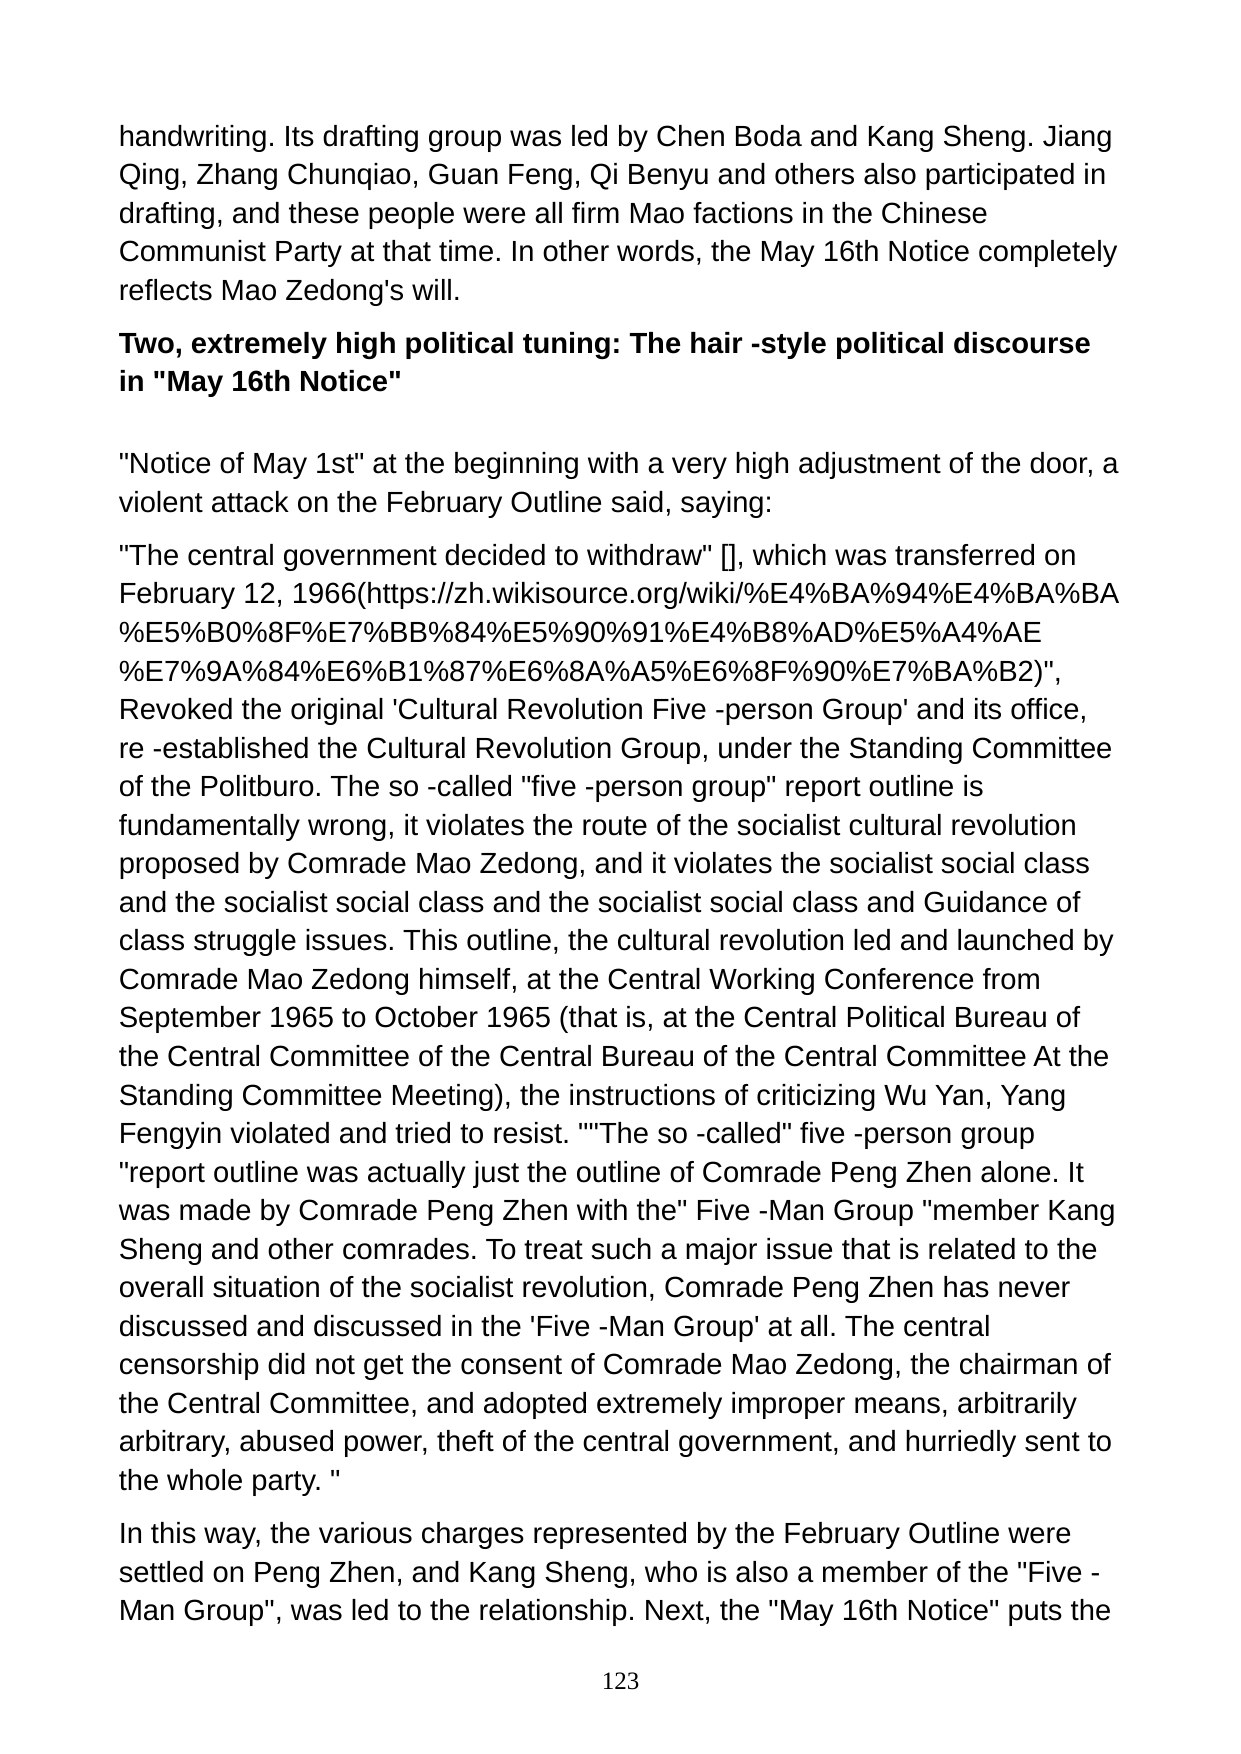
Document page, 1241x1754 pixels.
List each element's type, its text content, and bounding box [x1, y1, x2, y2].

text "Notice of May 1st" at the beginning with a very high adjustment of the door, a violent attack on the February Outline said, saying: [118, 446, 1122, 518]
text In this way, the various charges represented by the February Outline were settled on Peng Zhen, and Kang Sheng, who is also a member of the "Five -Man Group", was led to the relationship. Next, the "May 16th Notice" puts the [118, 1516, 1122, 1627]
text Two, extremely high political tuning: The hair -style political discourse in "May 16th Notice" [118, 326, 1122, 398]
text handwriting. Its drafting group was led by Chen Boda and Kang Sheng. Jiang Qing, Zhang Chunqiao, Guan Feng, Qi Benyu and others also participated in drafting, and these people were all firm Mao factions in the Chinese Communist Party at that time. In other words, the May 16th Notice completely reflects Mao Zedong's will. [118, 118, 1122, 306]
text "The central government decided to withdraw" [], which was transferred on February 12, 1966(https://zh.wikisource.org/wiki/%E4%BA%94%E4%BA%BA%E5%B0%8F%E7%BB%84%E5%90%91%E4%B8%AD%E5%A4%AE%E7%9A%84%E6%B1%87%E6%8A%A5%E6%8F%90%E7%BA%B2)", Revoked the original 'Cultural Revolution Five -person Group' and its office, re -established the Cultural Revolution Group, under the Standing Committee of the Politburo. The so -called "five -person group" report outline is fundamentally wrong, it violates the route of the socialist cultural revolution proposed by Comrade Mao Zedong, and it violates the socialist social class and the socialist social class and the socialist social class and Guidance of class struggle issues. This outline, the cultural revolution led and launched by Comrade Mao Zedong himself, at the Central Working Conference from September 1965 to October 1965 (that is, at the Central Political Bureau of the Central Committee of the Central Bureau of the Central Committee At the Standing Committee Meeting), the instructions of criticizing Wu Yan, Yang Fengyin violated and tried to resist. ""The so -called" five -person group "report outline was actually just the outline of Comrade Peng Zhen alone. It was made by Comrade Peng Zhen with the" Five -Man Group "member Kang Sheng and other comrades. To treat such a major issue that is related to the overall situation of the socialist revolution, Comrade Peng Zhen has never discussed and discussed in the 'Five -Man Group' at all. The central censorship did not get the consent of Comrade Mao Zedong, the chairman of the Central Committee, and adopted extremely improper means, arbitrarily arbitrary, abused power, theft of the central government, and hurriedly sent to the whole party. " [118, 538, 1122, 1496]
